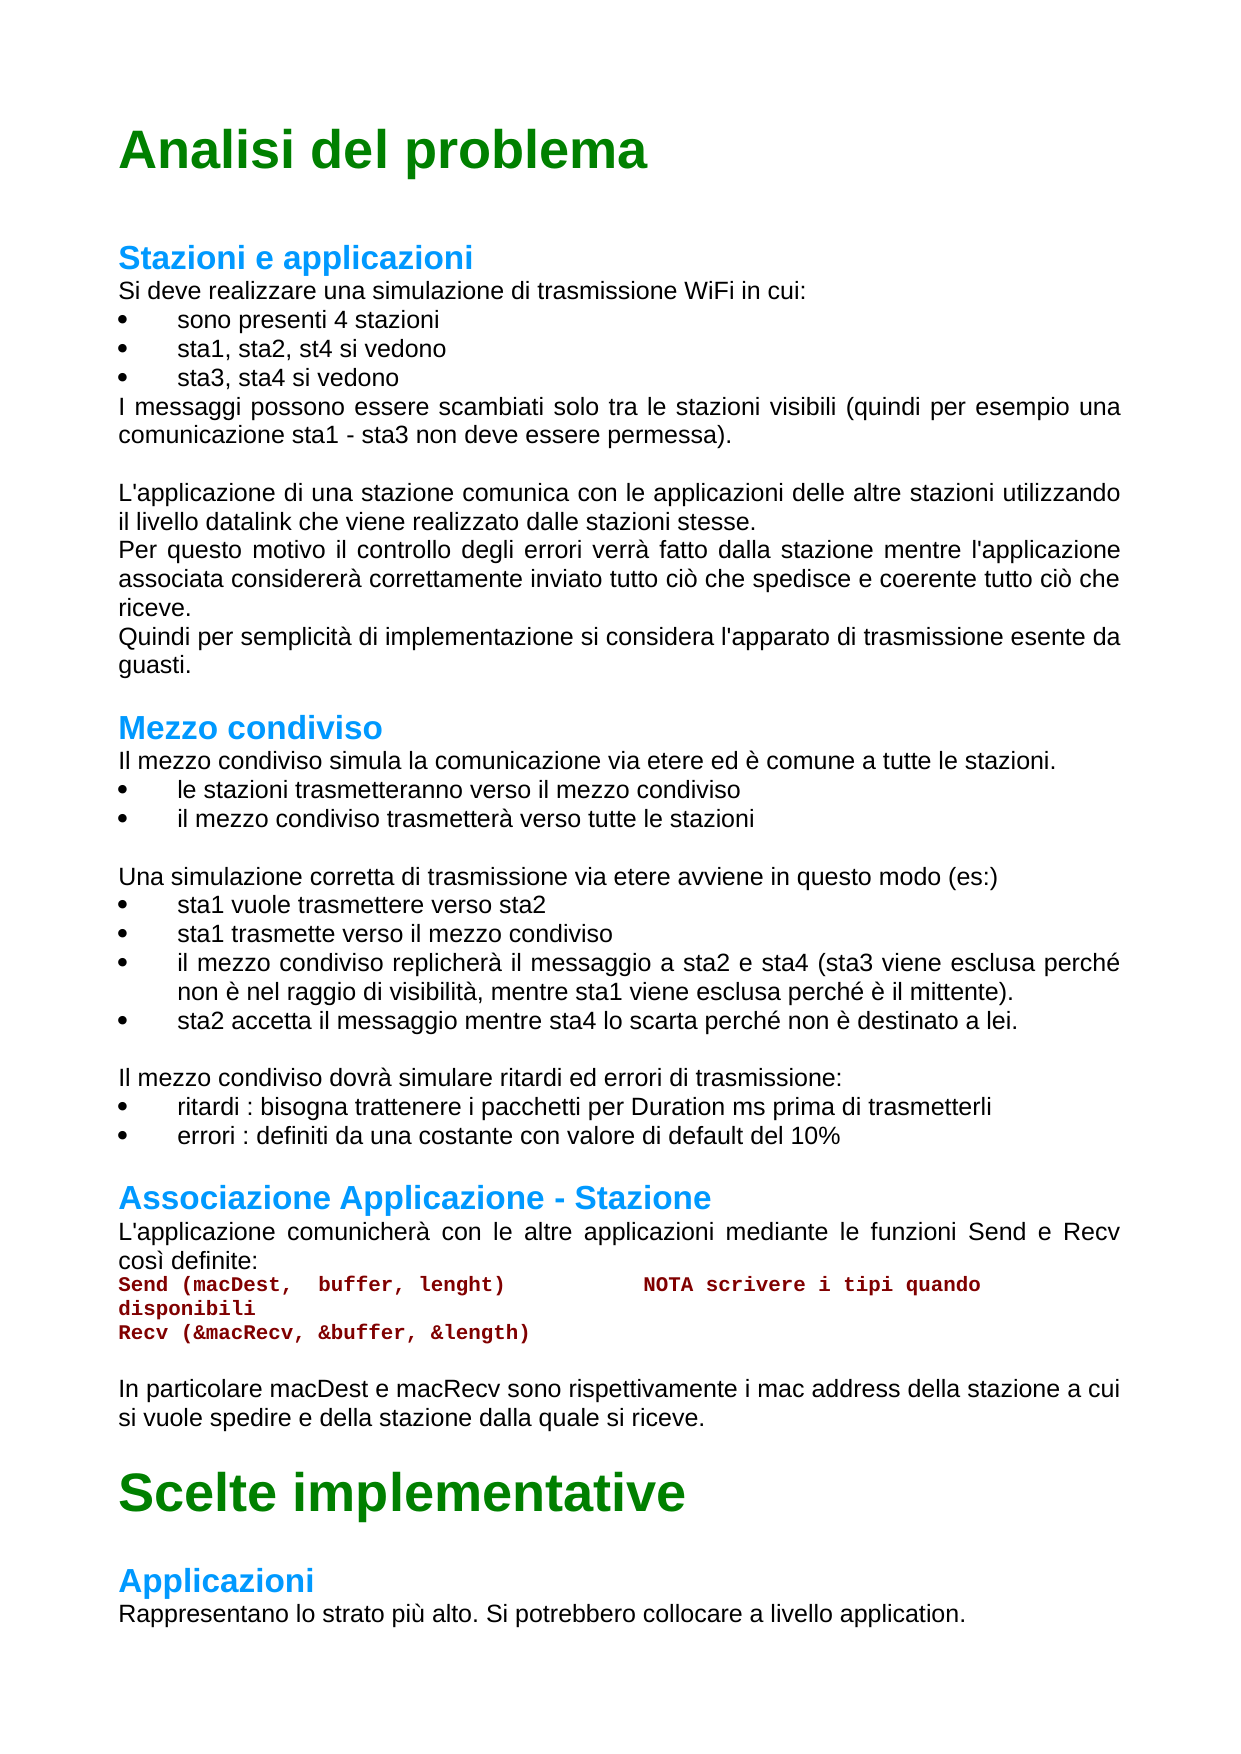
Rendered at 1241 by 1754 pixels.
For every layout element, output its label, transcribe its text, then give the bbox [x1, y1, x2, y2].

text Si deve realizzare una simulazione di trasmissione WiFi in cui: [118, 276, 1122, 305]
list sta3, sta4 si vedono [118, 363, 1122, 392]
list sono presenti 4 stazioni [118, 305, 1122, 334]
text Scelte implementative [118, 1460, 1122, 1523]
text Applicazioni [118, 1561, 1122, 1599]
text Rappresentano lo strato più alto. Si potrebbero collocare a livello application. [118, 1599, 1122, 1628]
text In particolare macDest e macRecv sono rispettivamente i mac address della stazione a cui si vuole spedire e della stazione dalla quale si riceve. [118, 1374, 1122, 1432]
list ritardi : bisogna trattenere i pacchetti per Duration ms prima di trasmetterli [118, 1092, 1122, 1121]
text Mezzo condiviso [118, 708, 1122, 746]
text Analisi del problema [118, 118, 1122, 180]
text L'applicazione di una stazione comunica con le applicazioni delle altre stazioni utilizzando il livello datalink che viene realizzato dalle stazioni stesse. [118, 478, 1122, 535]
list sta2 accetta il messaggio mentre sta4 lo scarta perché non è destinato a lei. [118, 1006, 1122, 1034]
list sta1 trasmette verso il mezzo condiviso [118, 919, 1122, 948]
text Recv (&macRecv, &buffer, &length) [118, 1322, 1122, 1345]
list il mezzo condiviso trasmetterà verso tutte le stazioni [118, 804, 1122, 833]
text L'applicazione comunicherà con le altre applicazioni mediante le funzioni Send e Recv così definite: [118, 1217, 1122, 1274]
text Il mezzo condiviso dovrà simulare ritardi ed errori di trasmissione: [118, 1063, 1122, 1092]
text Una simulazione corretta di trasmissione via etere avviene in questo modo (es:) [118, 862, 1122, 890]
list sta1 vuole trasmettere verso sta2 [118, 890, 1122, 919]
list sta1, sta2, st4 si vedono [118, 334, 1122, 363]
text Quindi per semplicità di implementazione si considera l'apparato di trasmissione esente da guasti. [118, 622, 1122, 679]
text Stazioni e applicazioni [118, 238, 1122, 276]
list le stazioni trasmetteranno verso il mezzo condiviso [118, 775, 1122, 804]
text Send (macDest, buffer, lenght) NOTA scrivere i tipi quando disponibili [118, 1274, 1122, 1322]
text Il mezzo condiviso simula la comunicazione via etere ed è comune a tutte le stazioni. [118, 746, 1122, 775]
list il mezzo condiviso replicherà il messaggio a sta2 e sta4 (sta3 viene esclusa perché non è nel raggio di visibilità, mentre sta1 viene esclusa perché è il mittente). [118, 948, 1122, 1006]
list errori : definiti da una costante con valore di default del 10% [118, 1121, 1122, 1150]
text Per questo motivo il controllo degli errori verrà fatto dalla stazione mentre l'applicazione associata considererà correttamente inviato tutto ciò che spedisce e coerente tutto ciò che riceve. [118, 535, 1122, 622]
text I messaggi possono essere scambiati solo tra le stazioni visibili (quindi per esempio una comunicazione sta1 - sta3 non deve essere permessa). [118, 392, 1122, 449]
text Associazione Applicazione - Stazione [118, 1178, 1122, 1217]
